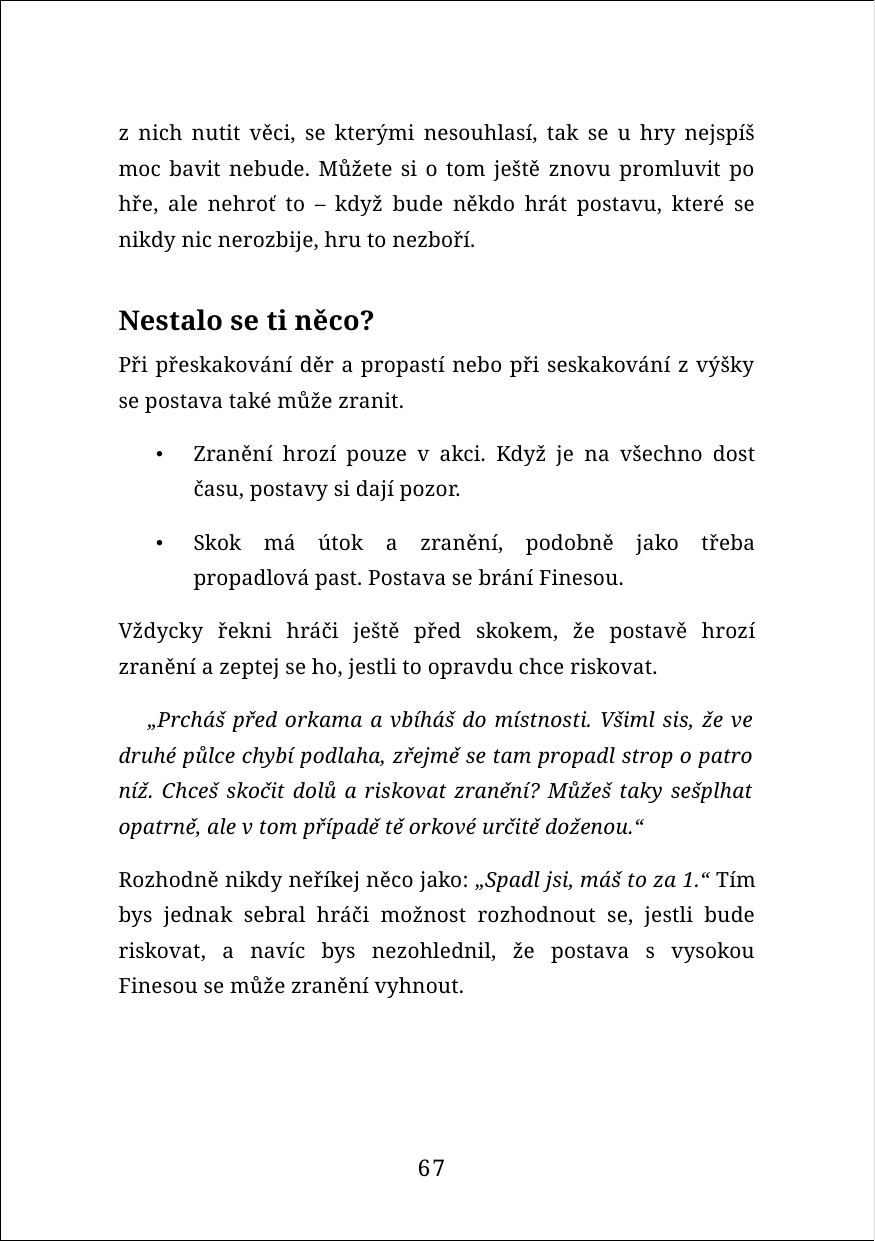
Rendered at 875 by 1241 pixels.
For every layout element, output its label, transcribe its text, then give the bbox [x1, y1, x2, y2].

text z nich nutit věci, se kterými nesouhlasí, tak se u hry nejspíš moc bavit nebude. Můžete si o tom ještě znovu promluvit po hře, ale nehroť to – když bude někdo hrát postavu, které se nikdy nic nerozbije, hru to nezboří. [118, 118, 756, 253]
text Při přeskakování děr a propastí nebo při seskakování z výšky se postava také může zranit. [118, 350, 756, 414]
text „Prcháš před orkama a vbíháš do místnosti. Všiml sis, že ve druhé půlce chybí podlaha, zřejmě se tam propadl strop o patro níž. Chceš skočit dolů a riskovat zranění? Můžeš taky sešplhat opatrně, ale v tom případě tě orkové určitě doženou.“ [118, 705, 756, 840]
list Zranění hrozí pouze v akci. Když je na všechno dost času, postavy si dají pozor. [156, 439, 756, 503]
text Rozhodně nikdy neříkej něco jako: „Spadl jsi, máš to za 1.“ Tím bys jednak sebral hráči možnost rozhodnout se, jestli bude riskovat, a navíc bys nezohlednil, že postava s vysokou Finesou se může zranění vyhnout. [118, 865, 756, 1000]
subtitle Nestalo se ti něco? [118, 302, 756, 338]
text Vždycky řekni hráči ještě před skokem, že postavě hrozí zranění a zeptej se ho, jestli to opravdu chce riskovat. [118, 617, 756, 681]
list Skok má útok a zranění, podobně jako třeba propadlová past. Postava se brání Finesou. [156, 528, 756, 592]
